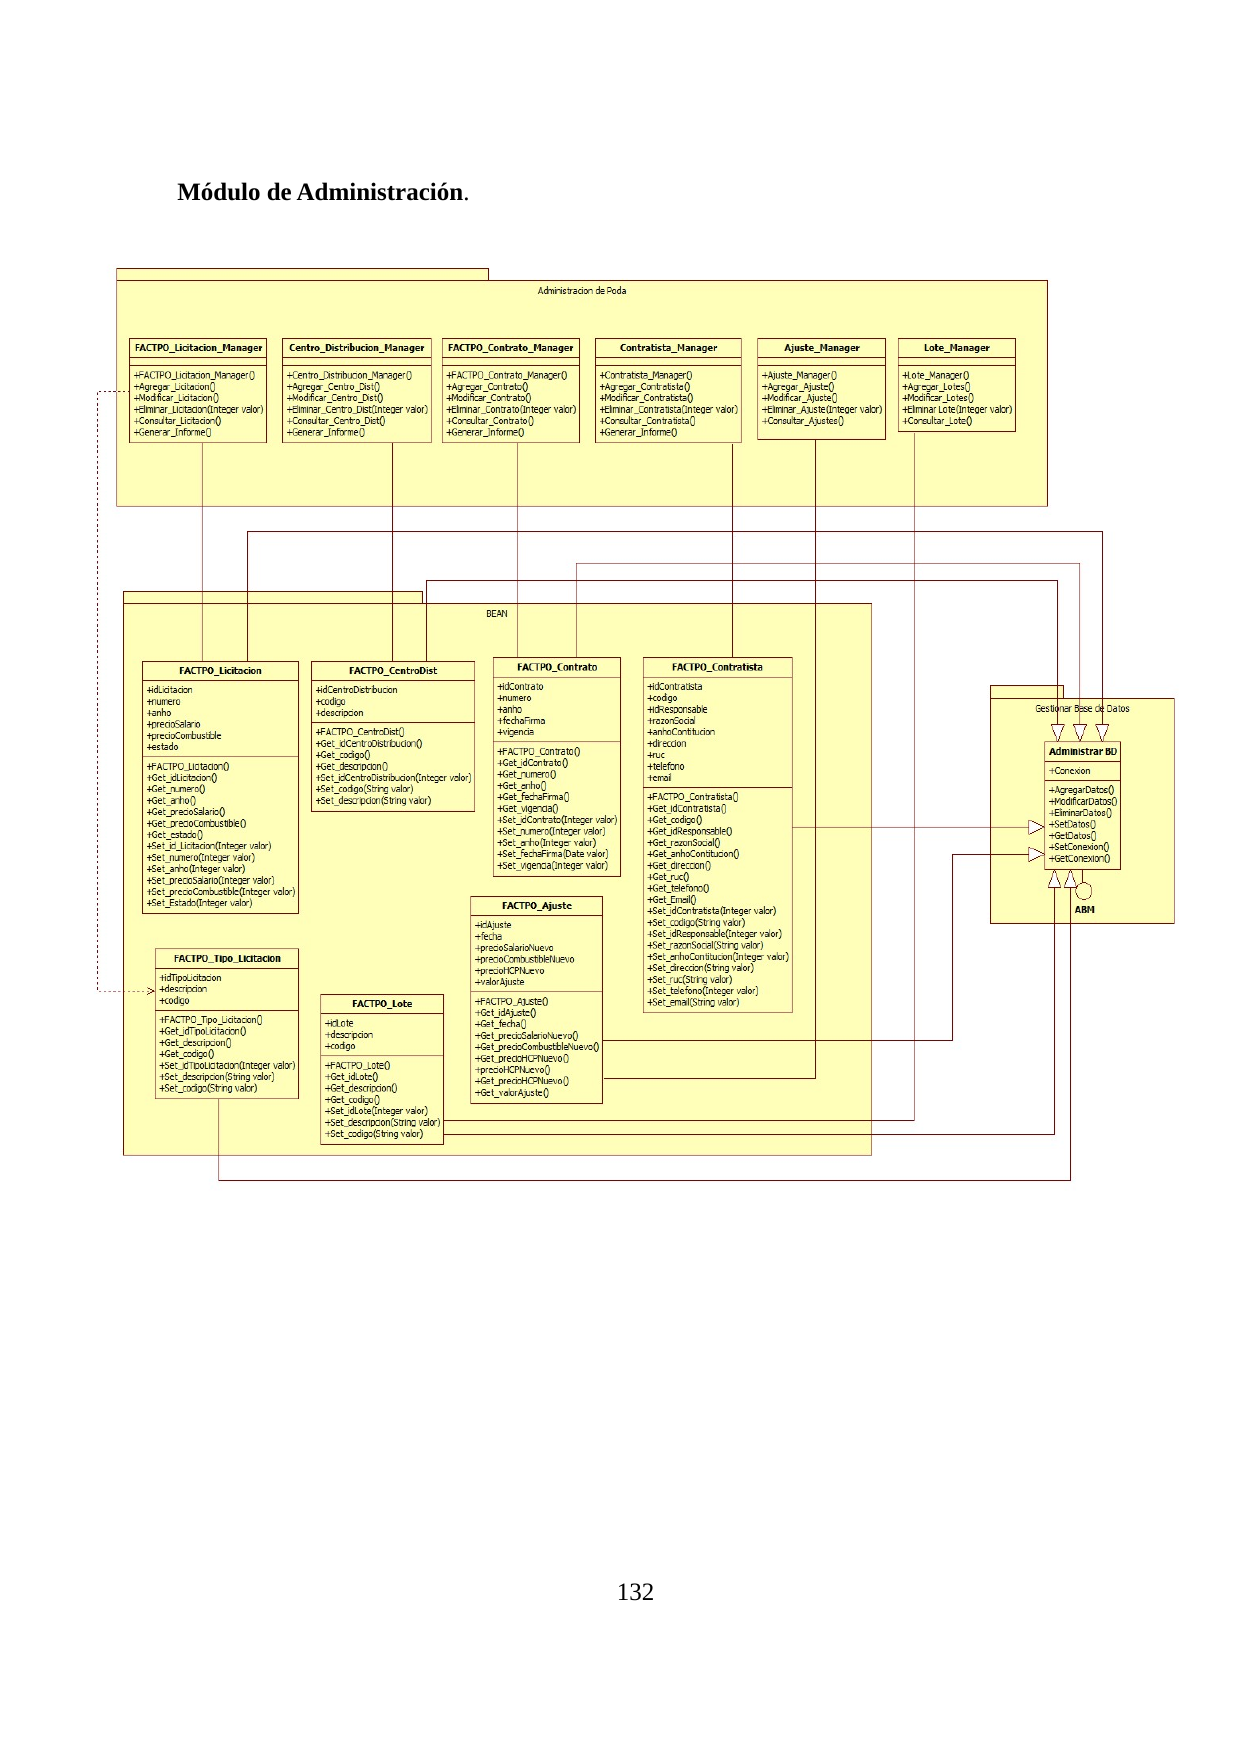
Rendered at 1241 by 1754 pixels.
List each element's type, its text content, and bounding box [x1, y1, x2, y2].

picture [81, 250, 1190, 1198]
text Módulo de Administración. [177, 177, 1093, 206]
